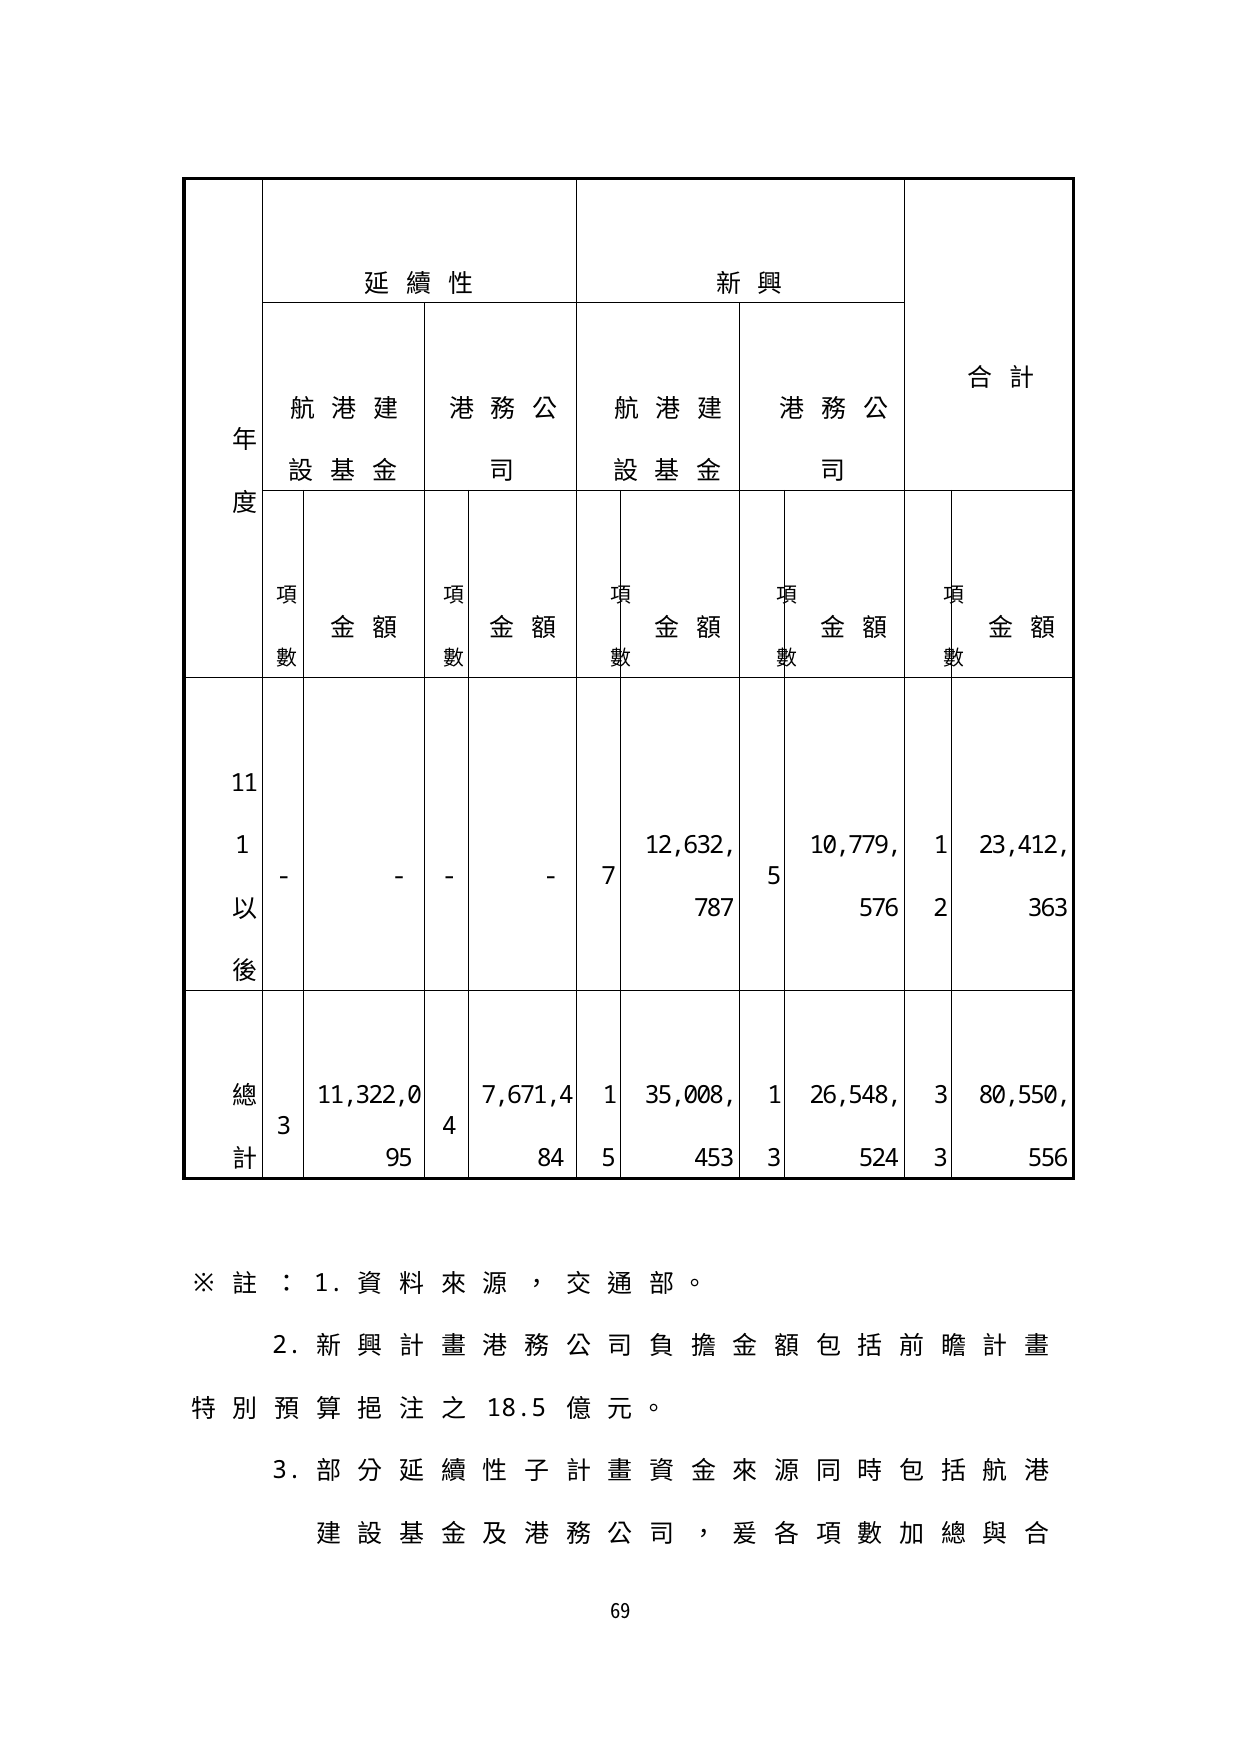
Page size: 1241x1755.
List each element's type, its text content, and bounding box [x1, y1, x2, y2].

table_cell 35,008,453 [621, 991, 739, 1177]
table_cell 港務公司 [740, 303, 904, 490]
table_cell 12 [905, 678, 951, 990]
table_cell 111 以後 [186, 678, 262, 990]
table_cell 航港建設基金 [263, 303, 424, 490]
text 2.新興計畫港務公司負擔金額包括前瞻計畫特別預算挹注之18.5億元。 [183, 1302, 1058, 1427]
table_cell 26,548,524 [785, 991, 904, 1177]
table_cell 80,550,556 [952, 991, 1072, 1177]
table_cell 項數 [905, 491, 951, 677]
table_header 合計 [905, 180, 1072, 490]
table_cell 項數 [425, 491, 468, 677]
text ※註：1.資料來源，交通部。 [183, 1240, 1058, 1302]
table_cell - [469, 678, 576, 990]
table_cell 金額 [469, 491, 576, 677]
table_cell - [263, 678, 303, 990]
table_cell 13 [740, 991, 784, 1177]
table_cell 7,671,484 [469, 991, 576, 1177]
table_cell 11,322,095 [304, 991, 424, 1177]
table_cell 總計 [186, 991, 262, 1177]
table_cell 12,632,787 [621, 678, 739, 990]
table_cell 5 [740, 678, 784, 990]
table_cell 金額 [304, 491, 424, 677]
table_cell - [425, 678, 468, 990]
table_cell 港務公司 [425, 303, 576, 490]
table_cell 項數 [577, 491, 620, 677]
table_cell - [304, 678, 424, 990]
table_cell 金額 [785, 491, 904, 677]
text 3.部分延續性子計畫資金來源同時包括航港建設基金及港務公司，爰各項數加總與合 [258, 1427, 1058, 1552]
table_header 延續性 [263, 180, 576, 302]
table_cell 15 [577, 991, 620, 1177]
table_cell 金額 [621, 491, 739, 677]
table_cell 金額 [952, 491, 1072, 677]
table_cell 10,779,576 [785, 678, 904, 990]
table_cell 項數 [263, 491, 303, 677]
table_cell 項數 [740, 491, 784, 677]
table_cell 航港建設基金 [577, 303, 739, 490]
table_cell 33 [905, 991, 951, 1177]
table_cell 3 [263, 991, 303, 1177]
table_header 新興 [577, 180, 904, 302]
table_header 年度 [186, 180, 262, 677]
table_cell 7 [577, 678, 620, 990]
table_cell 4 [425, 991, 468, 1177]
table_cell 23,412,363 [952, 678, 1072, 990]
